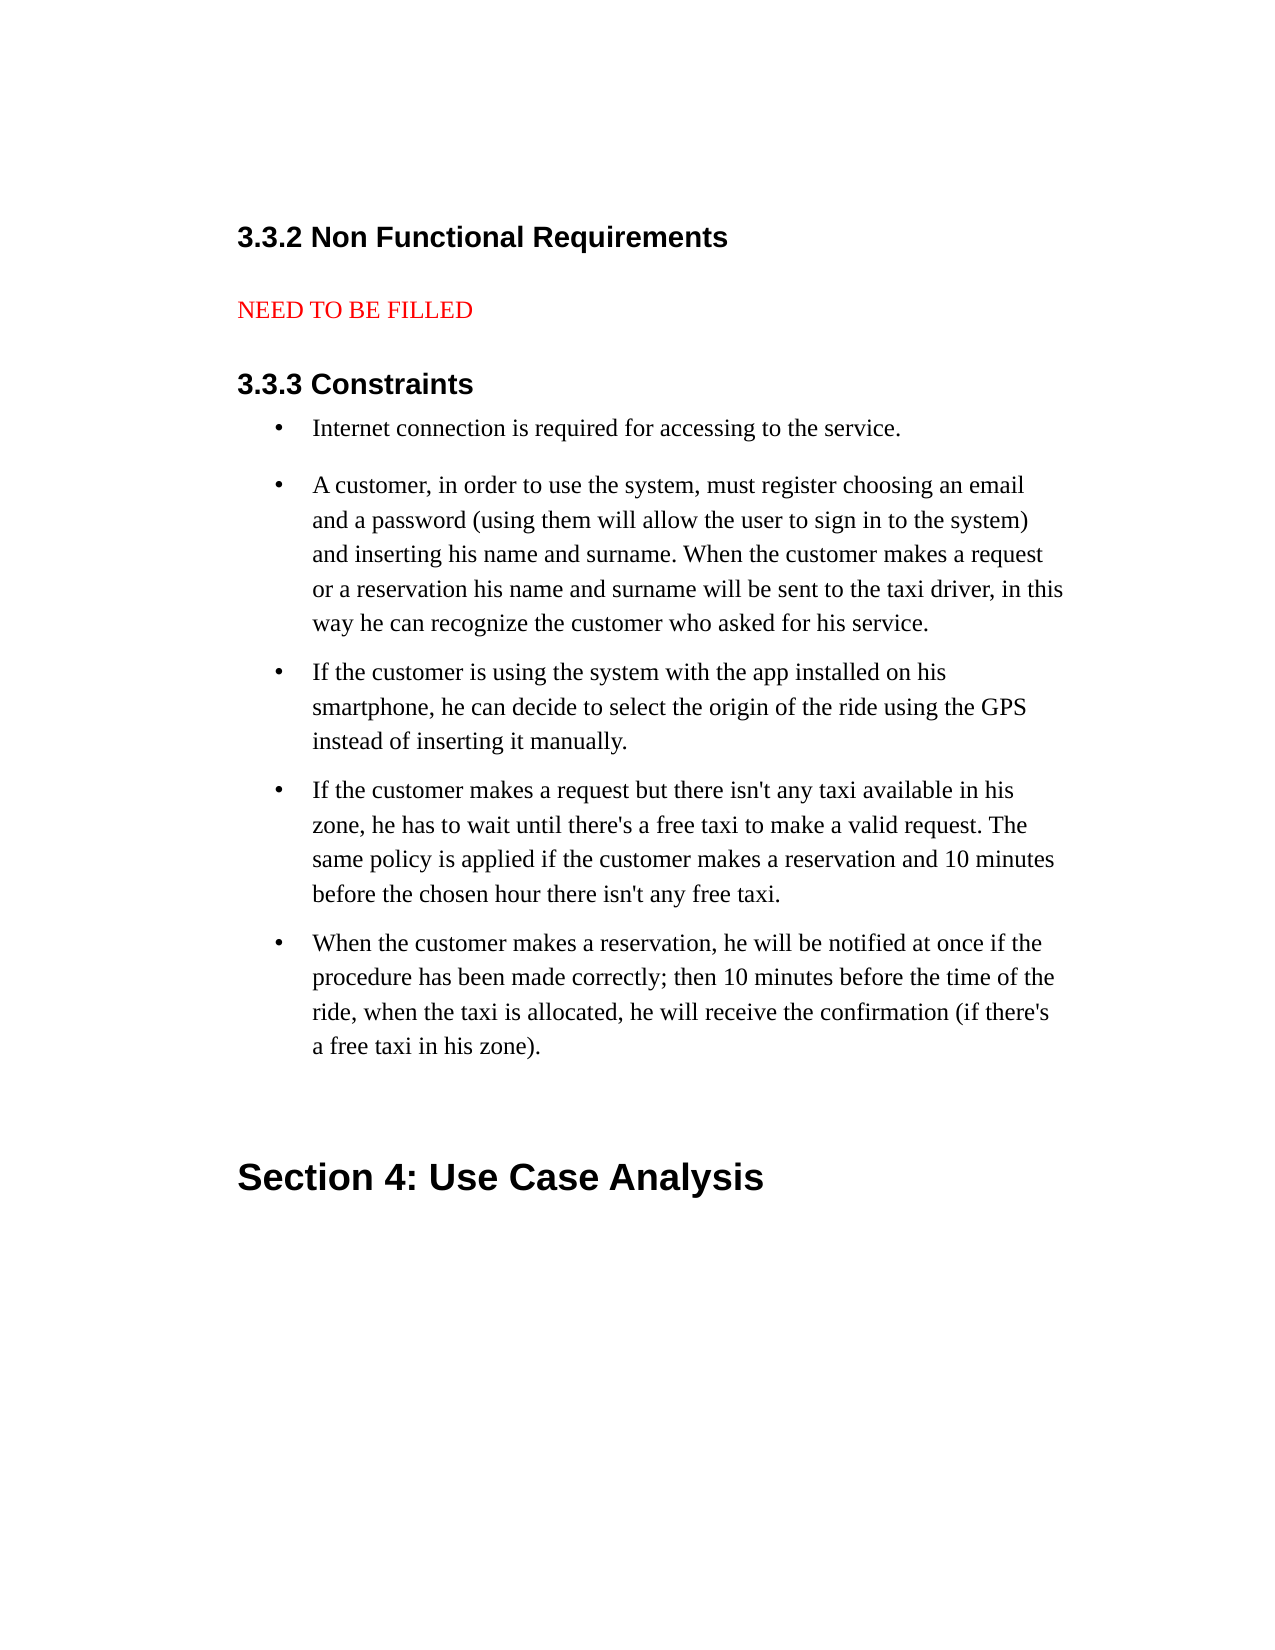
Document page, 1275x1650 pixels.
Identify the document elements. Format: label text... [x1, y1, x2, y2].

list If the customer is using the system with the app installed on his smartphone, he can decide to select the origin of the ride using the GPS instead of inserting it manually. [274, 657, 1064, 755]
list Internet connection is required for accessing to the service. [274, 413, 1064, 442]
subtitle 3.3.3 Constraints [237, 367, 1064, 401]
text NEED TO BE FILLED [237, 295, 1064, 323]
list A customer, in order to use the system, must register choosing an email and a password (using them will allow the user to sign in to the system) and inserting his name and surname. When the customer makes a request or a reservation his name and surname will be sent to the taxi driver, in this way he can recognize the customer who asked for his service. [274, 471, 1064, 637]
subtitle Section 4: Use Case Analysis [237, 1154, 1064, 1198]
subtitle 3.3.2 Non Functional Requirements [237, 220, 1064, 253]
list When the customer makes a reservation, he will be notified at once if the procedure has been made correctly; then 10 minutes before the time of the ride, when the taxi is allocated, he will receive the confirmation (if there's a free taxi in his zone). [274, 928, 1064, 1060]
list If the customer makes a request but there isn't any taxi available in his zone, he has to wait until there's a free taxi to make a valid request. The same policy is applied if the customer makes a reservation and 10 minutes before the chosen hour there isn't any free taxi. [274, 776, 1064, 908]
